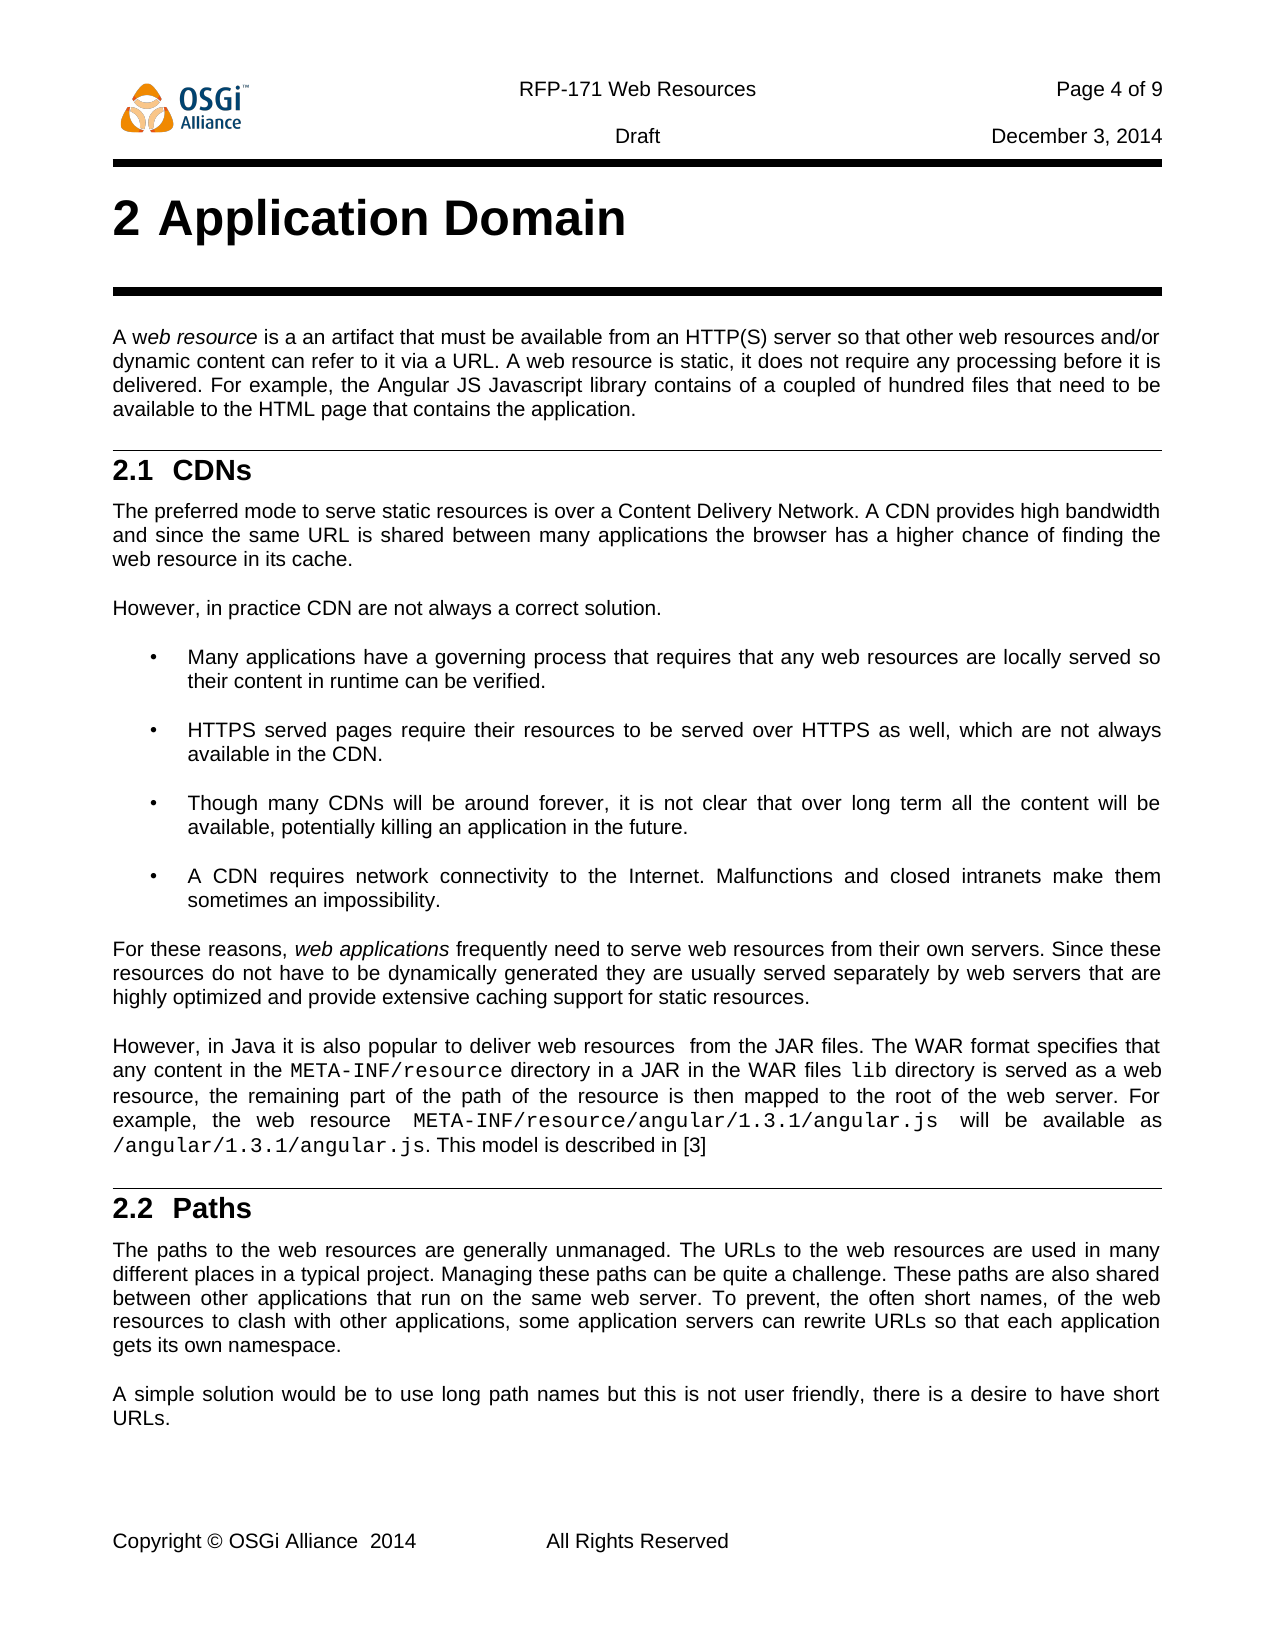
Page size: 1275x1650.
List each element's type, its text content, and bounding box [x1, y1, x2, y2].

list HTTPS served pages require their resources to be served over HTTPS as well, which are not always available in the CDN. [150, 718, 1162, 766]
text A simple solution would be to use long path names but this is not user friendly, there is a desire to have short URLs. [112, 1382, 1162, 1430]
text However, in Java it is also popular to deliver web resources from the JAR files. The WAR format specifies that any content in the META-INF/resource directory in a JAR in the WAR files lib directory is served as a web resource, the remaining part of the path of the resource is then mapped to the root of the web server. For example, the web resource META-INF/resource/angular/1.3.1/angular.js will be available as /angular/1.3.1/angular.js. This model is described in [3]. [112, 1034, 1162, 1159]
picture [113, 76, 257, 140]
text For these reasons, web applications frequently need to serve web resources from their own servers. Since these resources do not have to be dynamically generated they are usually served separately by web servers that are highly optimized and provide extensive caching support for static resources. [112, 937, 1162, 1009]
text A web resource is a an artifact that must be available from an HTTP(S) server so that other web resources and/or dynamic content can refer to it via a URL. A web resource is static, it does not require any processing before it is delivered. For example, the Angular JS Javascript library contains of a coupled of hundred files that need to be available to the HTML page that contains the application. [112, 325, 1162, 421]
subtitle Paths [112, 1189, 1162, 1225]
text However, in practice CDN are not always a correct solution. [112, 596, 1162, 620]
list Many applications have a governing process that requires that any web resources are locally served so their content in runtime can be verified. [150, 645, 1162, 693]
subtitle Application Domain [112, 160, 1162, 296]
list Though many CDNs will be around forever, it is not clear that over long term all the content will be available, potentially killing an application in the future. [150, 791, 1162, 839]
subtitle CDNs [112, 451, 1162, 486]
text The paths to the web resources are generally unmanaged. The URLs to the web resources are used in many different places in a typical project. Managing these paths can be quite a challenge. These paths are also shared between other applications that run on the same web server. To prevent, the often short names, of the web resources to clash with other applications, some application servers can rewrite URLs so that each application gets its own namespace. [112, 1237, 1162, 1357]
list A CDN requires network connectivity to the Internet. Malfunctions and closed intranets make them sometimes an impossibility. [150, 864, 1162, 912]
text The preferred mode to serve static resources is over a Content Delivery Network. A CDN provides high bandwidth and since the same URL is shared between many applications the browser has a higher chance of finding the web resource in its cache. [112, 499, 1162, 571]
